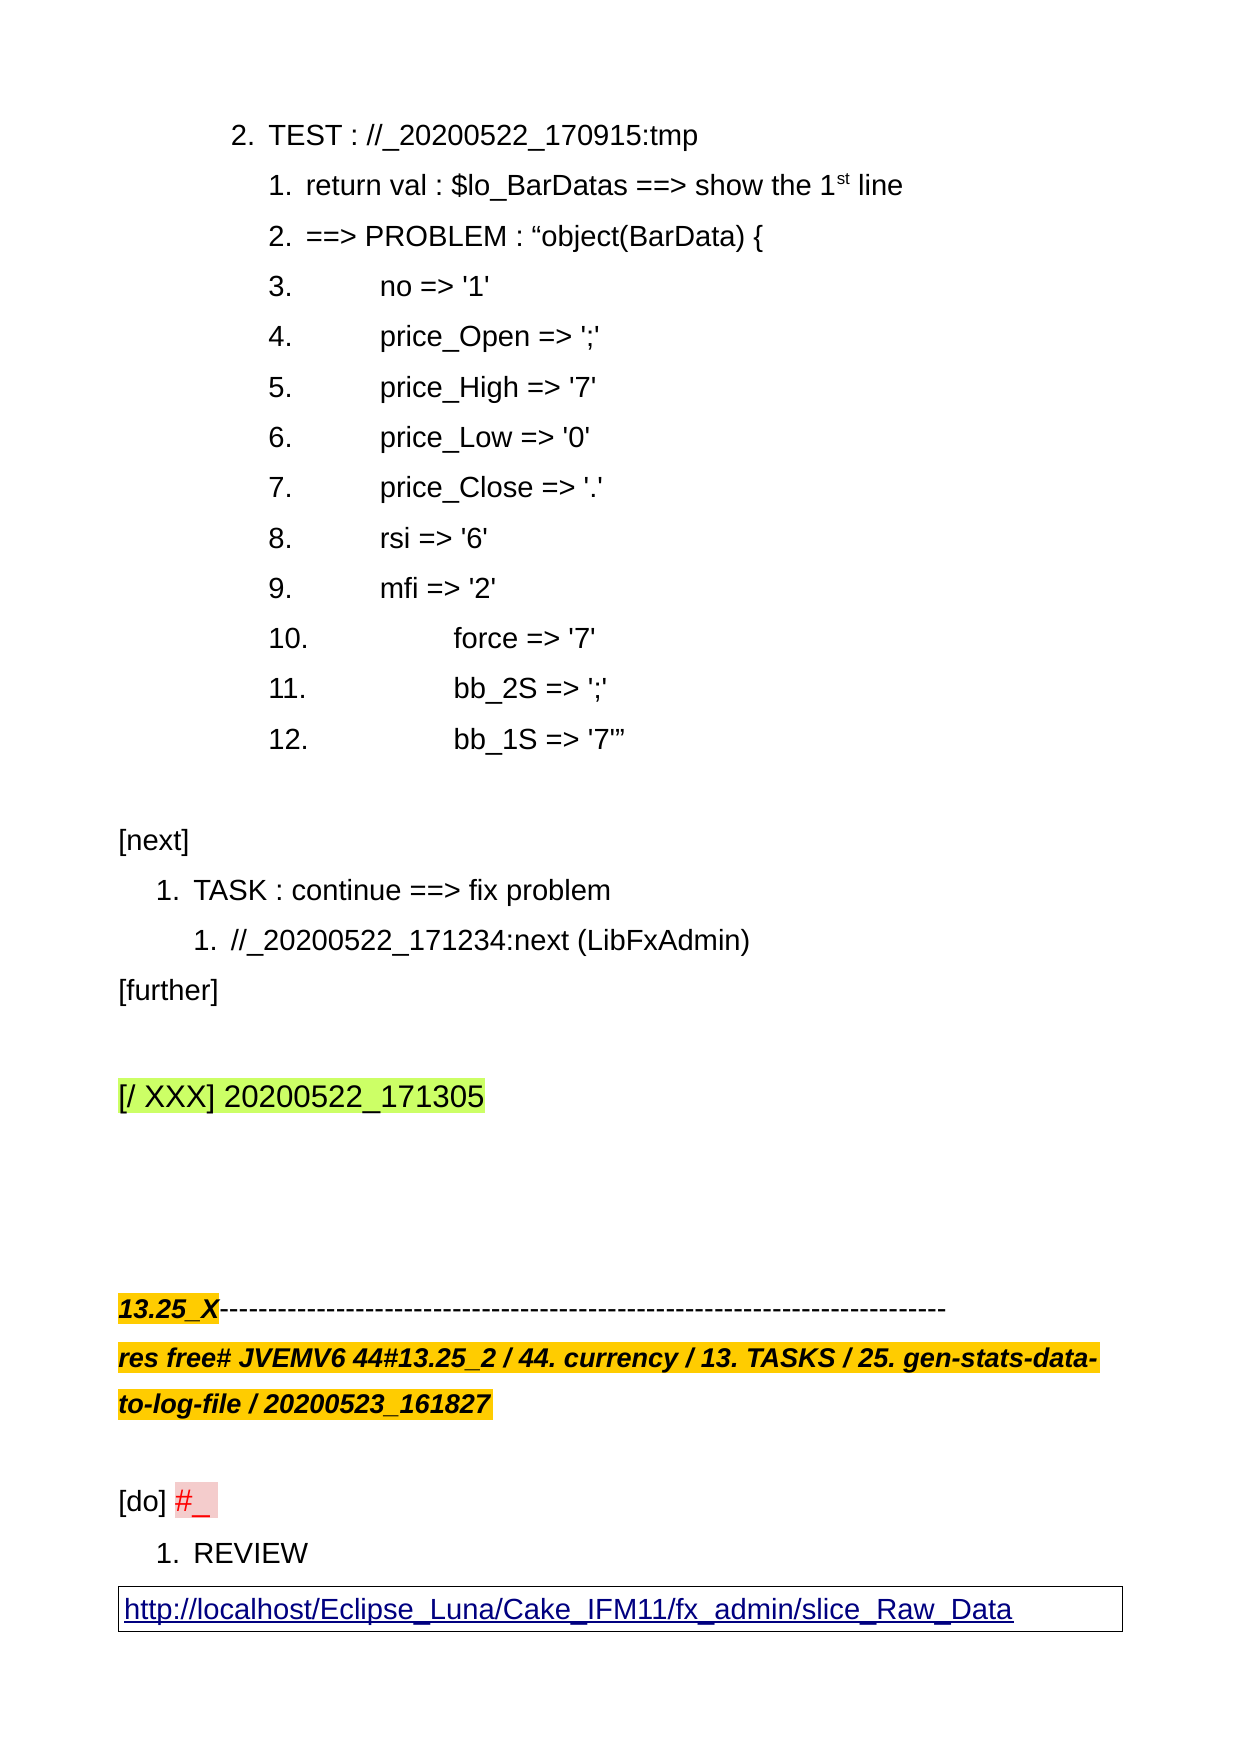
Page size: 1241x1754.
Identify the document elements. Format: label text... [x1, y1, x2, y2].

list //_20200522_171234:next (LibFxAdmin) [193, 923, 1122, 957]
text [do] #_ [118, 1482, 1122, 1518]
text res free# JVEMV6 44#13.25_2 / 44. currency / 13. TASKS / 25. gen-stats-data-to-log-file / 20200523_161827 [118, 1342, 1122, 1420]
list TASK : continue ==> fix problem [156, 873, 1122, 906]
text [further] [118, 973, 1122, 1007]
text 13.25_X--------------------------------------------------------------------------- [118, 1291, 1122, 1325]
list bb_2S => ';' [268, 672, 1122, 705]
list price_High => '7' [268, 370, 1122, 403]
list rsi => '6' [268, 521, 1122, 554]
list TEST : //_20200522_170915:tmp [231, 118, 1122, 152]
list bb_1S => '7'” [268, 722, 1122, 755]
list REVIEW [156, 1536, 1122, 1569]
list return val : $lo_BarDatas ==> show the 1st line [268, 168, 1122, 202]
list price_Open => ';' [268, 319, 1122, 353]
text [/ XXX] 20200522_171305 [118, 1024, 1122, 1113]
list mfi => '2' [268, 571, 1122, 604]
list force => '7' [268, 621, 1122, 655]
text [next] [118, 822, 1122, 856]
list price_Low => '0' [268, 420, 1122, 453]
list no => '1' [268, 269, 1122, 303]
table_header http://localhost/Eclipse_Luna/Cake_IFM11/fx_admin/slice_Raw_Data [119, 1587, 1122, 1631]
list ==> PROBLEM : “object(BarData) { [268, 219, 1122, 252]
list price_Close => '.' [268, 470, 1122, 504]
